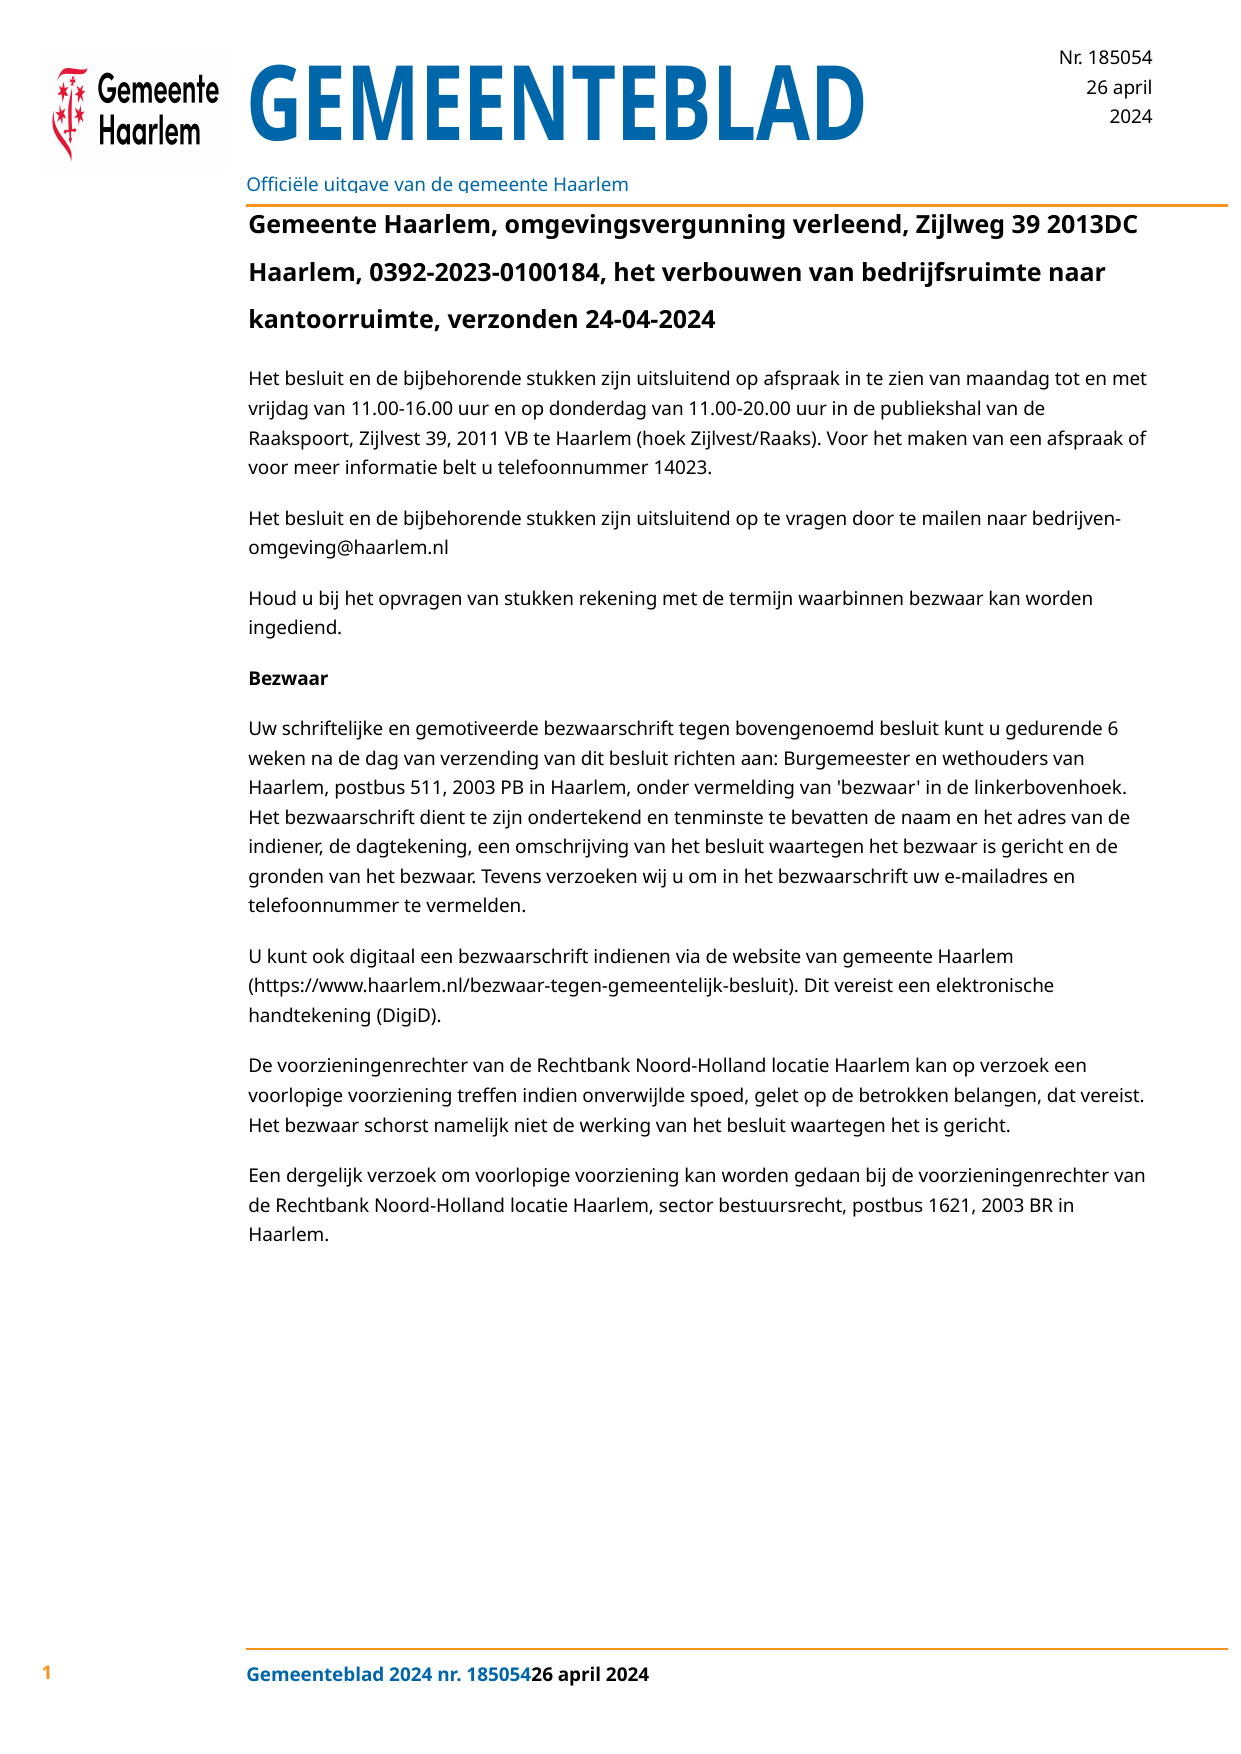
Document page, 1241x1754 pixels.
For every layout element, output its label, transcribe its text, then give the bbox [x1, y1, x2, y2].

text Uw schriftelijke en gemotiveerde bezwaarschrift tegen bovengenoemd besluit kunt u gedurende 6 weken na de dag van verzending van dit besluit richten aan: Burgemeester en wethouders van Haarlem, postbus 511, 2003 PB in Haarlem, onder vermelding van 'bezwaar' in de linkerbovenhoek. Het bezwaarschrift dient te zijn ondertekend en tenminste te bevatten de naam en het adres van de indiener, de dagtekening, een omschrijving van het besluit waartegen het bezwaar is gericht en de gronden van het bezwaar. Tevens verzoeken wij u om in het bezwaarschrift uw e-mailadres en telefoonnummer te vermelden. [248, 715, 1152, 918]
text Houd u bij het opvragen van stukken rekening met de termijn waarbinnen bezwaar kan worden ingediend. [248, 585, 1152, 640]
text Gemeente Haarlem, omgevingsvergunning verleend, Zijlweg 39 2013DC Haarlem, 0392-2023-0100184, het verbouwen van bedrijfsruimte naar kantoorruimte, verzonden 24-04-2024 [248, 207, 1152, 336]
text Het besluit en de bijbehorende stukken zijn uitsluitend op te vragen door te mailen naar bedrijven-omgeving@haarlem.nl [248, 505, 1152, 560]
text U kunt ook digitaal een bezwaarschrift indienen via de website van gemeente Haarlem (https://www.haarlem.nl/bezwaar-tegen-gemeentelijk-besluit). Dit vereist een elektronische handtekening (DigiD). [248, 943, 1152, 1028]
text Bezwaar [248, 665, 1152, 690]
text Een dergelijk verzoek om voorlopige voorziening kan worden gedaan bij de voorzieningenrechter van de Rechtbank Noord-Holland locatie Haarlem, sector bestuursrecht, postbus 1621, 2003 BR in Haarlem. [248, 1162, 1152, 1247]
picture [41, 47, 231, 172]
text Het besluit en de bijbehorende stukken zijn uitsluitend op afspraak in te zien van maandag tot en met vrijdag van 11.00-16.00 uur en op donderdag van 11.00-20.00 uur in de publiekshal van de Raakspoort, Zijlvest 39, 2011 VB te Haarlem (hoek Zijlvest/Raaks). Voor het maken van een afspraak of voor meer informatie belt u telefoonnummer 14023. [248, 366, 1152, 480]
text De voorzieningenrechter van de Rechtbank Noord-Holland locatie Haarlem kan op verzoek een voorlopige voorziening treffen indien onverwijlde spoed, gelet op de betrokken belangen, dat vereist. Het bezwaar schorst namelijk niet de werking van het besluit waartegen het is gericht. [248, 1053, 1152, 1137]
